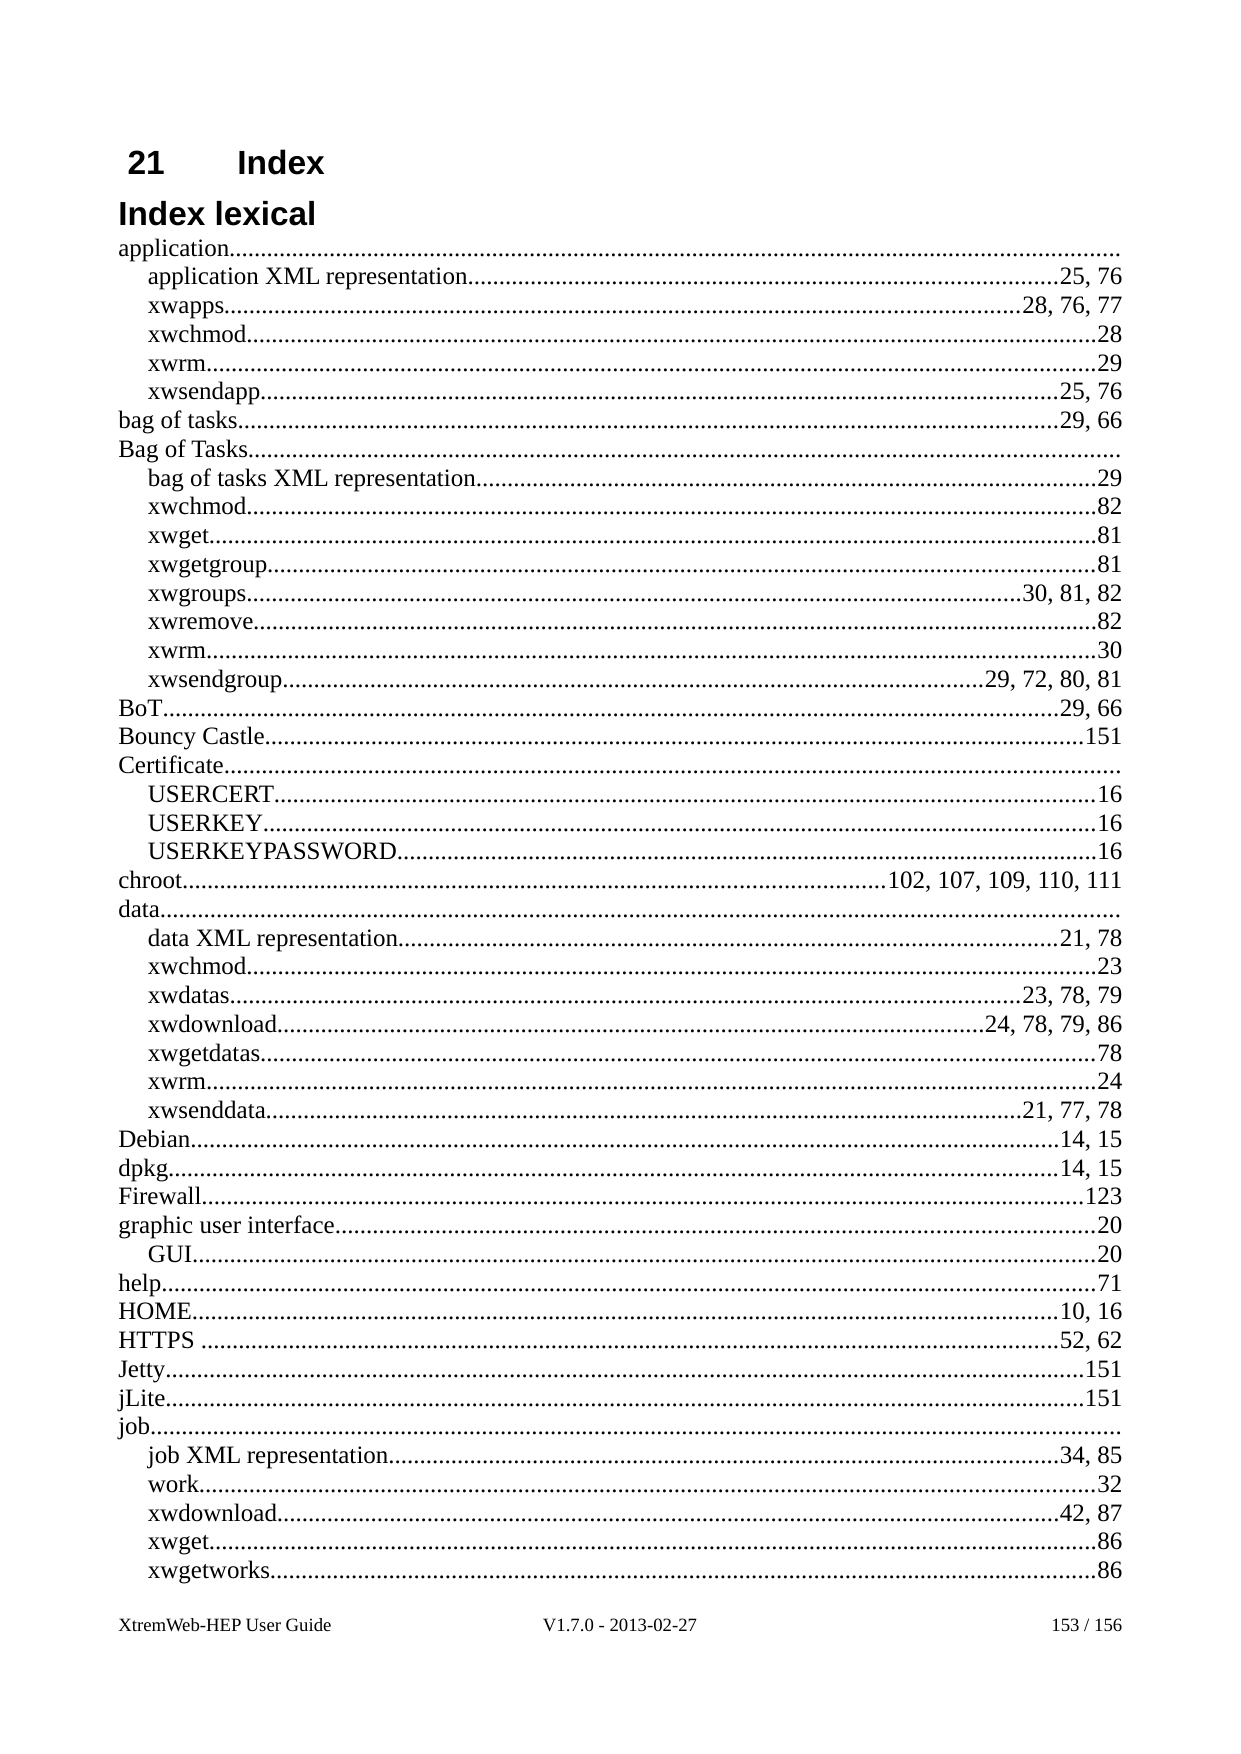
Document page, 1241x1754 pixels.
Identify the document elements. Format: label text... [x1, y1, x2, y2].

text graphic user interface 20 [118, 1210, 1122, 1239]
text xwdatas 23, 78, 79 [148, 980, 1122, 1009]
subtitle Index [118, 143, 1122, 182]
text dpkg 14, 15 [118, 1153, 1122, 1181]
text xwsendgroup 29, 72, 80, 81 [148, 664, 1122, 693]
subtitle Index lexical [118, 194, 1122, 233]
text Jetty 151 [118, 1354, 1122, 1383]
text xwchmod 23 [148, 951, 1122, 980]
text HOME 10, 16 [118, 1296, 1122, 1325]
text Certificate [118, 750, 1122, 779]
text xwget 81 [148, 520, 1122, 549]
text xwapps 28, 76, 77 [148, 290, 1122, 319]
text bag of tasks XML representation 29 [148, 463, 1122, 491]
text xwrm 24 [148, 1066, 1122, 1095]
text data XML representation 21, 78 [148, 923, 1122, 951]
text Firewall 123 [118, 1181, 1122, 1210]
text xwgroups 30, 81, 82 [148, 578, 1122, 606]
text work 32 [148, 1469, 1122, 1498]
text Bouncy Castle 151 [118, 721, 1122, 750]
text BoT 29, 66 [118, 693, 1122, 721]
text xwgetgroup 81 [148, 549, 1122, 578]
text USERKEYPASSWORD 16 [148, 836, 1122, 865]
text xwrm 29 [148, 348, 1122, 376]
text xwchmod 28 [148, 319, 1122, 348]
text Debian 14, 15 [118, 1124, 1122, 1153]
text xwsendapp 25, 76 [148, 376, 1122, 405]
text xwchmod 82 [148, 491, 1122, 520]
text data [118, 894, 1122, 923]
text application XML representation 25, 76 [148, 261, 1122, 290]
text help 71 [118, 1268, 1122, 1296]
text jLite 151 [118, 1383, 1122, 1411]
text xwdownload 42, 87 [148, 1498, 1122, 1526]
text HTTPS 52, 62 [118, 1325, 1122, 1354]
text application [118, 233, 1122, 261]
text chroot 102, 107, 109, 110, 111 [118, 865, 1122, 894]
text bag of tasks 29, 66 [118, 405, 1122, 434]
text xwgetworks 86 [148, 1555, 1122, 1584]
text xwremove 82 [148, 606, 1122, 635]
text xwget 86 [148, 1526, 1122, 1555]
text USERCERT 16 [148, 779, 1122, 808]
text job XML representation 34, 85 [148, 1440, 1122, 1469]
text xwsenddata 21, 77, 78 [148, 1095, 1122, 1124]
text GUI 20 [148, 1239, 1122, 1268]
text xwgetdatas 78 [148, 1038, 1122, 1066]
text xwrm 30 [148, 635, 1122, 664]
text USERKEY 16 [148, 808, 1122, 836]
text xwdownload 24, 78, 79, 86 [148, 1009, 1122, 1038]
text Bag of Tasks [118, 434, 1122, 463]
text job [118, 1411, 1122, 1440]
